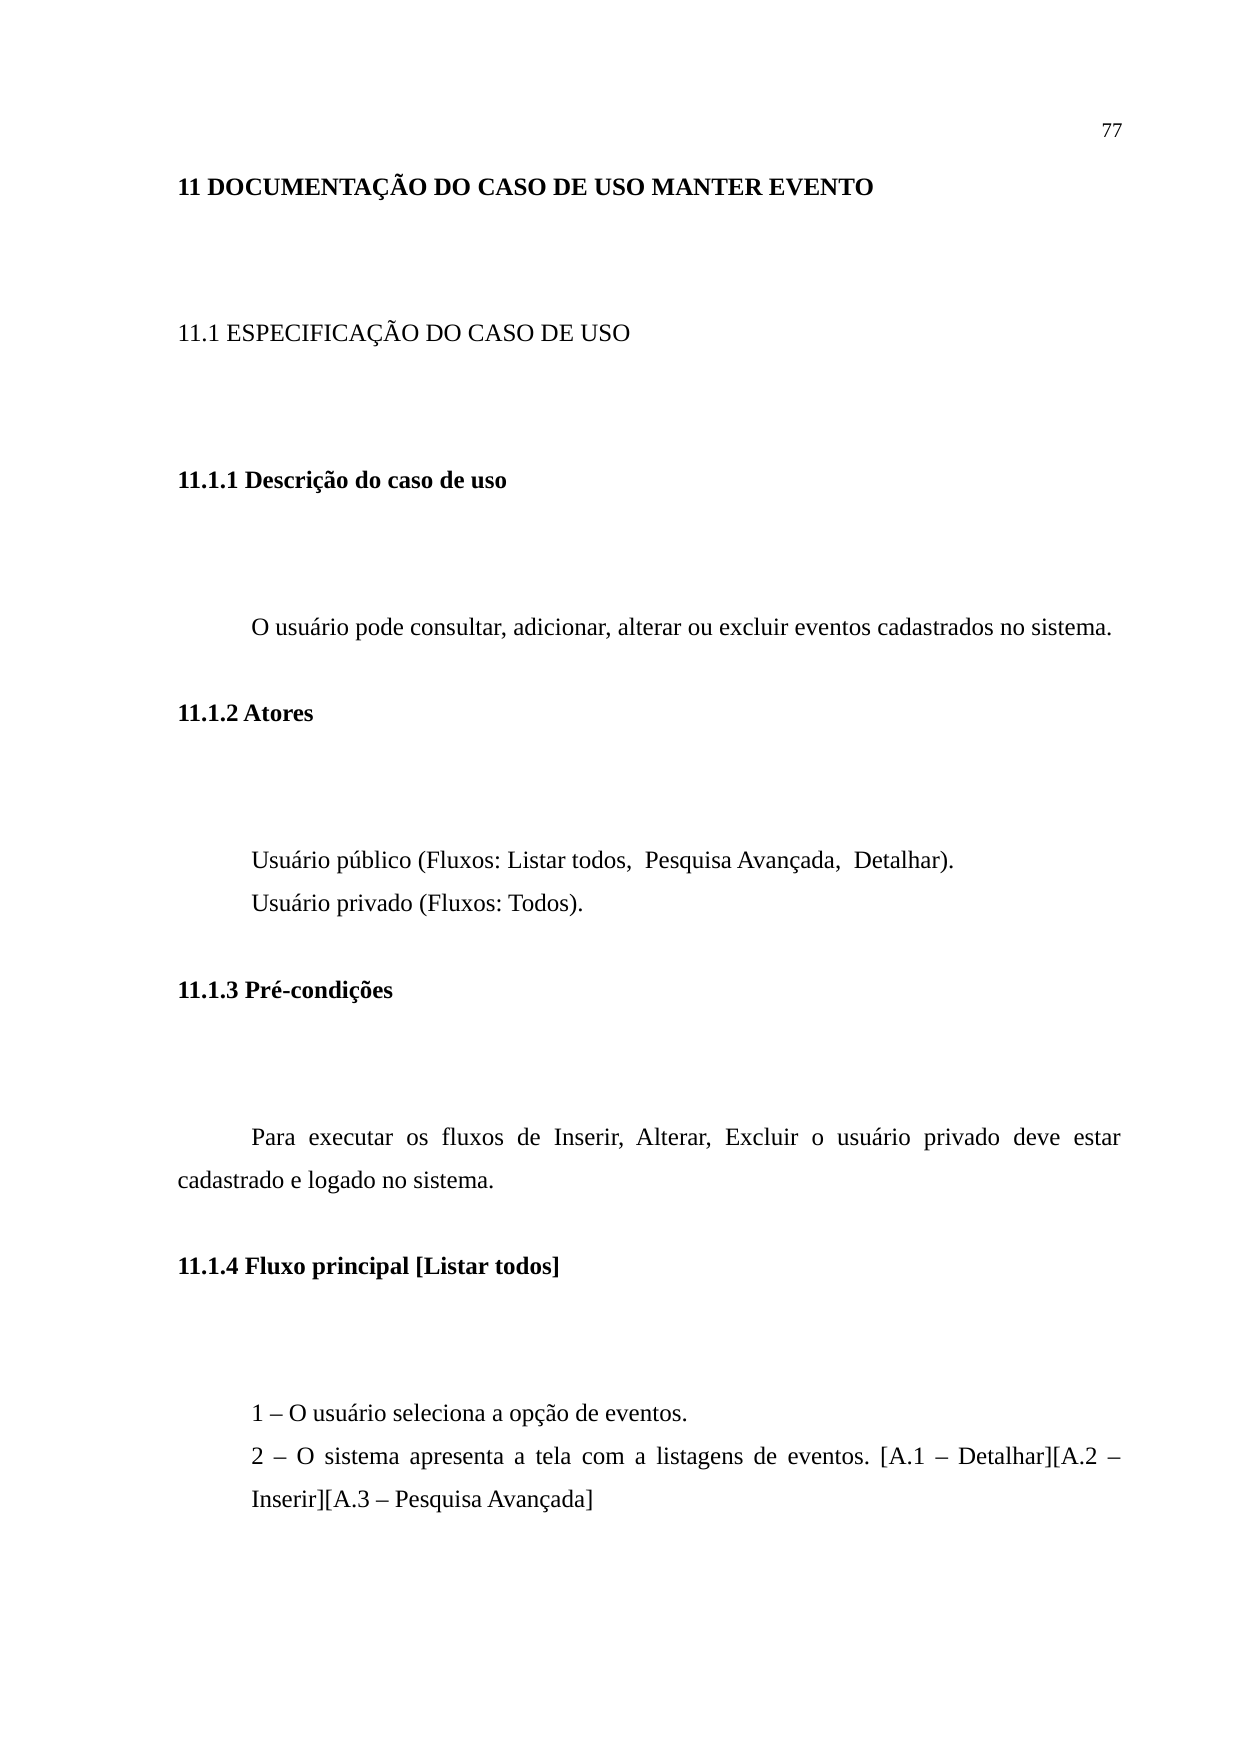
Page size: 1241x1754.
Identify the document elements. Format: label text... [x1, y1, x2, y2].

text 2 – O sistema apresenta a tela com a listagens de eventos. [A.1 – Detalhar][A.2 – Inserir][A.3 – Pesquisa Avançada] [251, 1441, 1122, 1513]
text 1 – O usuário seleciona a opção de eventos. [251, 1398, 1122, 1427]
text Usuário privado (Fluxos: Todos). [177, 888, 1122, 917]
text Usuário público (Fluxos: Listar todos, Pesquisa Avançada, Detalhar). [177, 845, 1122, 874]
subtitle Descrição do caso de uso [177, 465, 1122, 494]
text Para executar os fluxos de Inserir, Alterar, Excluir o usuário privado deve estar cadastrado e logado no sistema. [177, 1122, 1122, 1193]
text O usuário pode consultar, adicionar, alterar ou excluir eventos cadastrados no sistema. [177, 612, 1122, 641]
subtitle Pré-condições [177, 975, 1122, 1003]
subtitle Fluxo principal [Listar todos] [177, 1251, 1122, 1280]
subtitle Documentação do caso de uso Manter evento [177, 172, 945, 200]
subtitle Atores [177, 698, 1122, 727]
subtitle Especificação do caso de uso [177, 318, 1122, 347]
